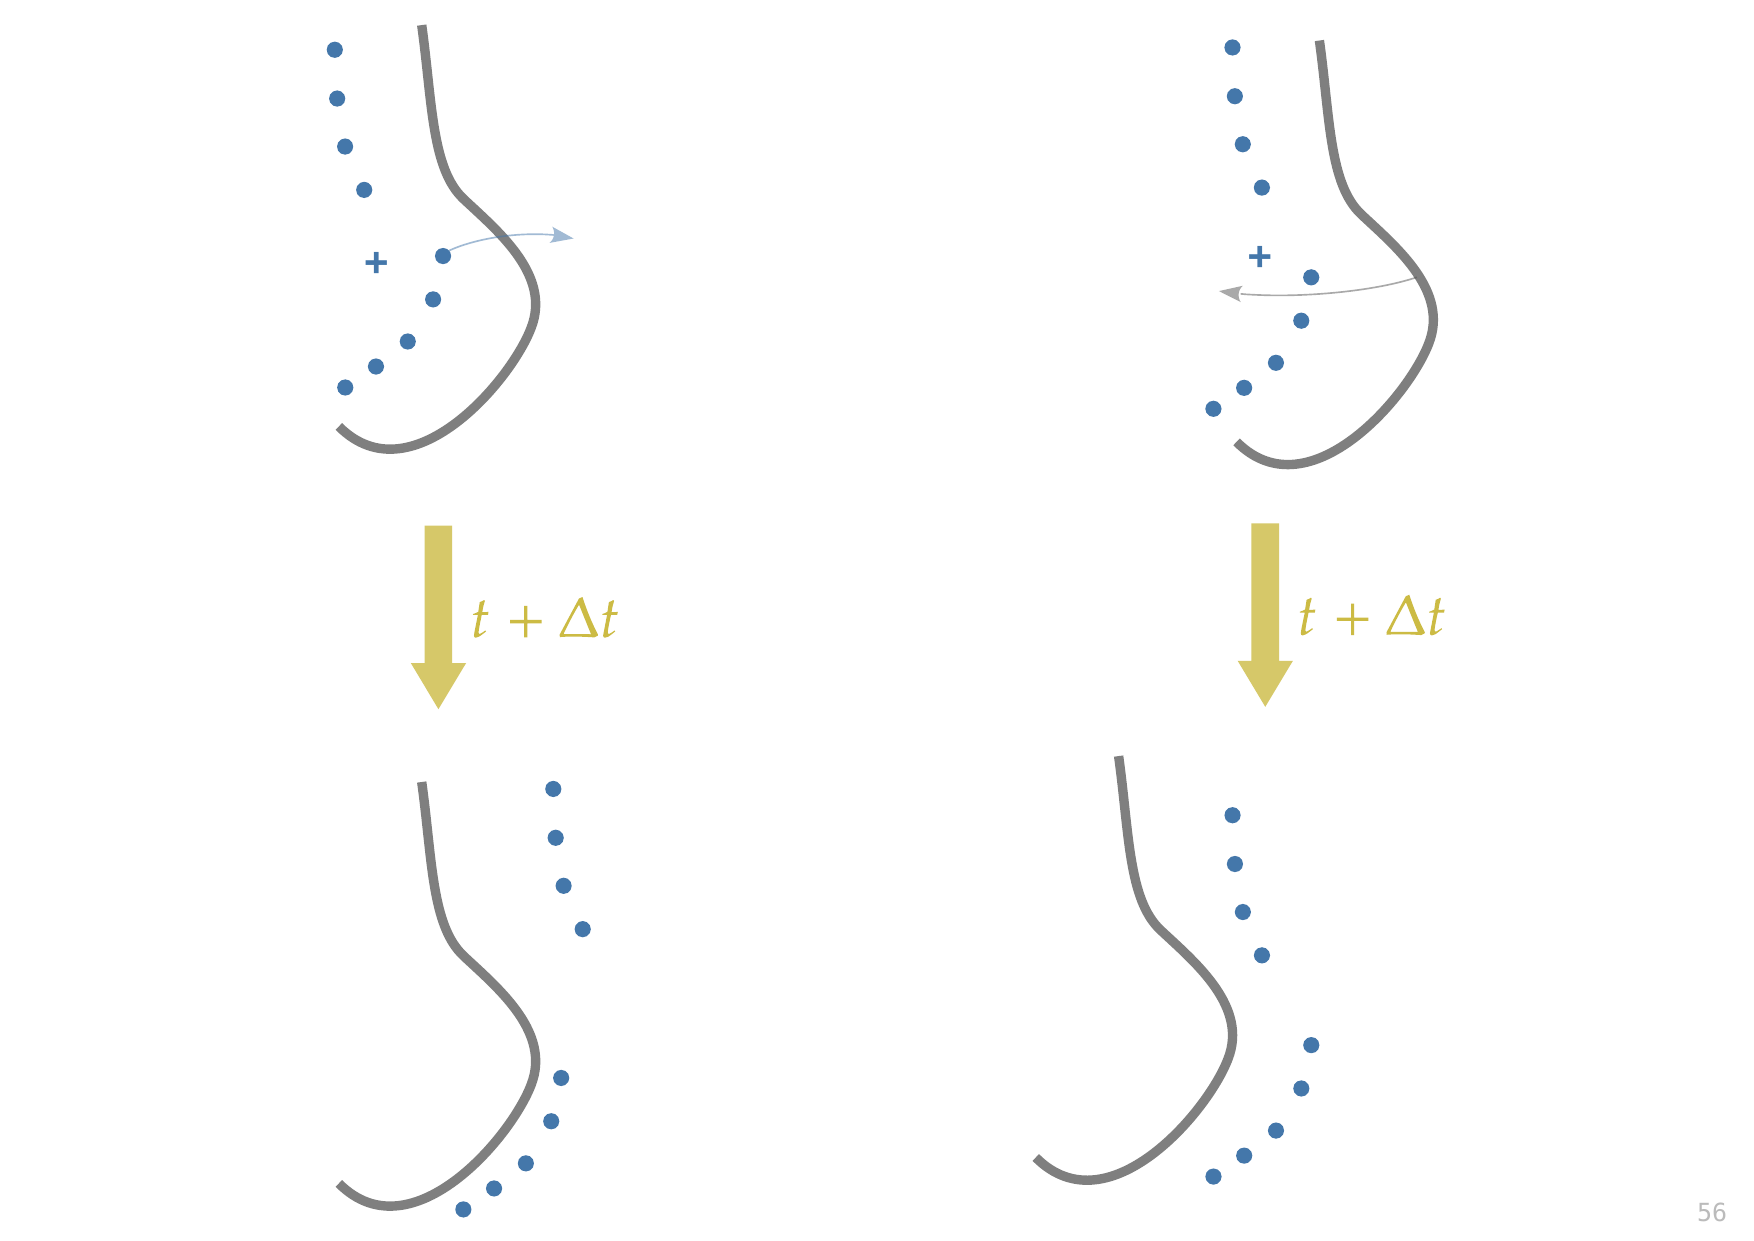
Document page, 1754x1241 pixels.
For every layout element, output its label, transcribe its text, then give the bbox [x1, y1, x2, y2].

text_box [455, 1201, 472, 1218]
text_box [602, 600, 618, 638]
text_box [574, 921, 591, 938]
text_box [1303, 1037, 1320, 1054]
text_box [1224, 39, 1241, 56]
text_box [1226, 855, 1244, 873]
text_box [1234, 903, 1251, 921]
text_box + [349, 224, 406, 284]
text_box [517, 1155, 534, 1172]
text_box [1267, 1122, 1285, 1139]
text_box [547, 829, 564, 846]
text_box [425, 291, 442, 308]
text_box [1299, 597, 1316, 636]
text_box [1236, 379, 1253, 396]
text_box [1253, 947, 1271, 964]
text_box [410, 525, 467, 710]
text_box [1205, 400, 1222, 417]
text_box [1224, 807, 1241, 824]
text_box [326, 41, 343, 58]
text_box [545, 780, 562, 798]
text_box [329, 90, 346, 107]
text_box [485, 1180, 503, 1197]
text_box [1205, 1168, 1222, 1185]
text_box [555, 877, 572, 894]
text_box [1237, 523, 1293, 707]
text_box [337, 379, 354, 396]
text_box [1226, 88, 1243, 105]
text_box [1293, 1080, 1310, 1097]
text_box [559, 597, 598, 638]
text_box [356, 181, 373, 199]
text_box [472, 600, 489, 638]
text_box [1336, 603, 1369, 636]
text_box [543, 1113, 560, 1130]
text_box [1236, 1147, 1253, 1164]
text_box [1253, 179, 1271, 196]
text_box [399, 333, 416, 350]
text_box [510, 605, 542, 638]
text_box [553, 1069, 570, 1087]
text_box + [1232, 218, 1289, 278]
text_box [337, 138, 354, 155]
text_box [1267, 354, 1285, 371]
text_box [434, 247, 452, 265]
text_box [367, 358, 385, 375]
text_box [1293, 312, 1310, 329]
text_box [1234, 136, 1251, 153]
text_box [1429, 597, 1445, 636]
text_box [1386, 594, 1425, 636]
text_box [1303, 269, 1320, 286]
